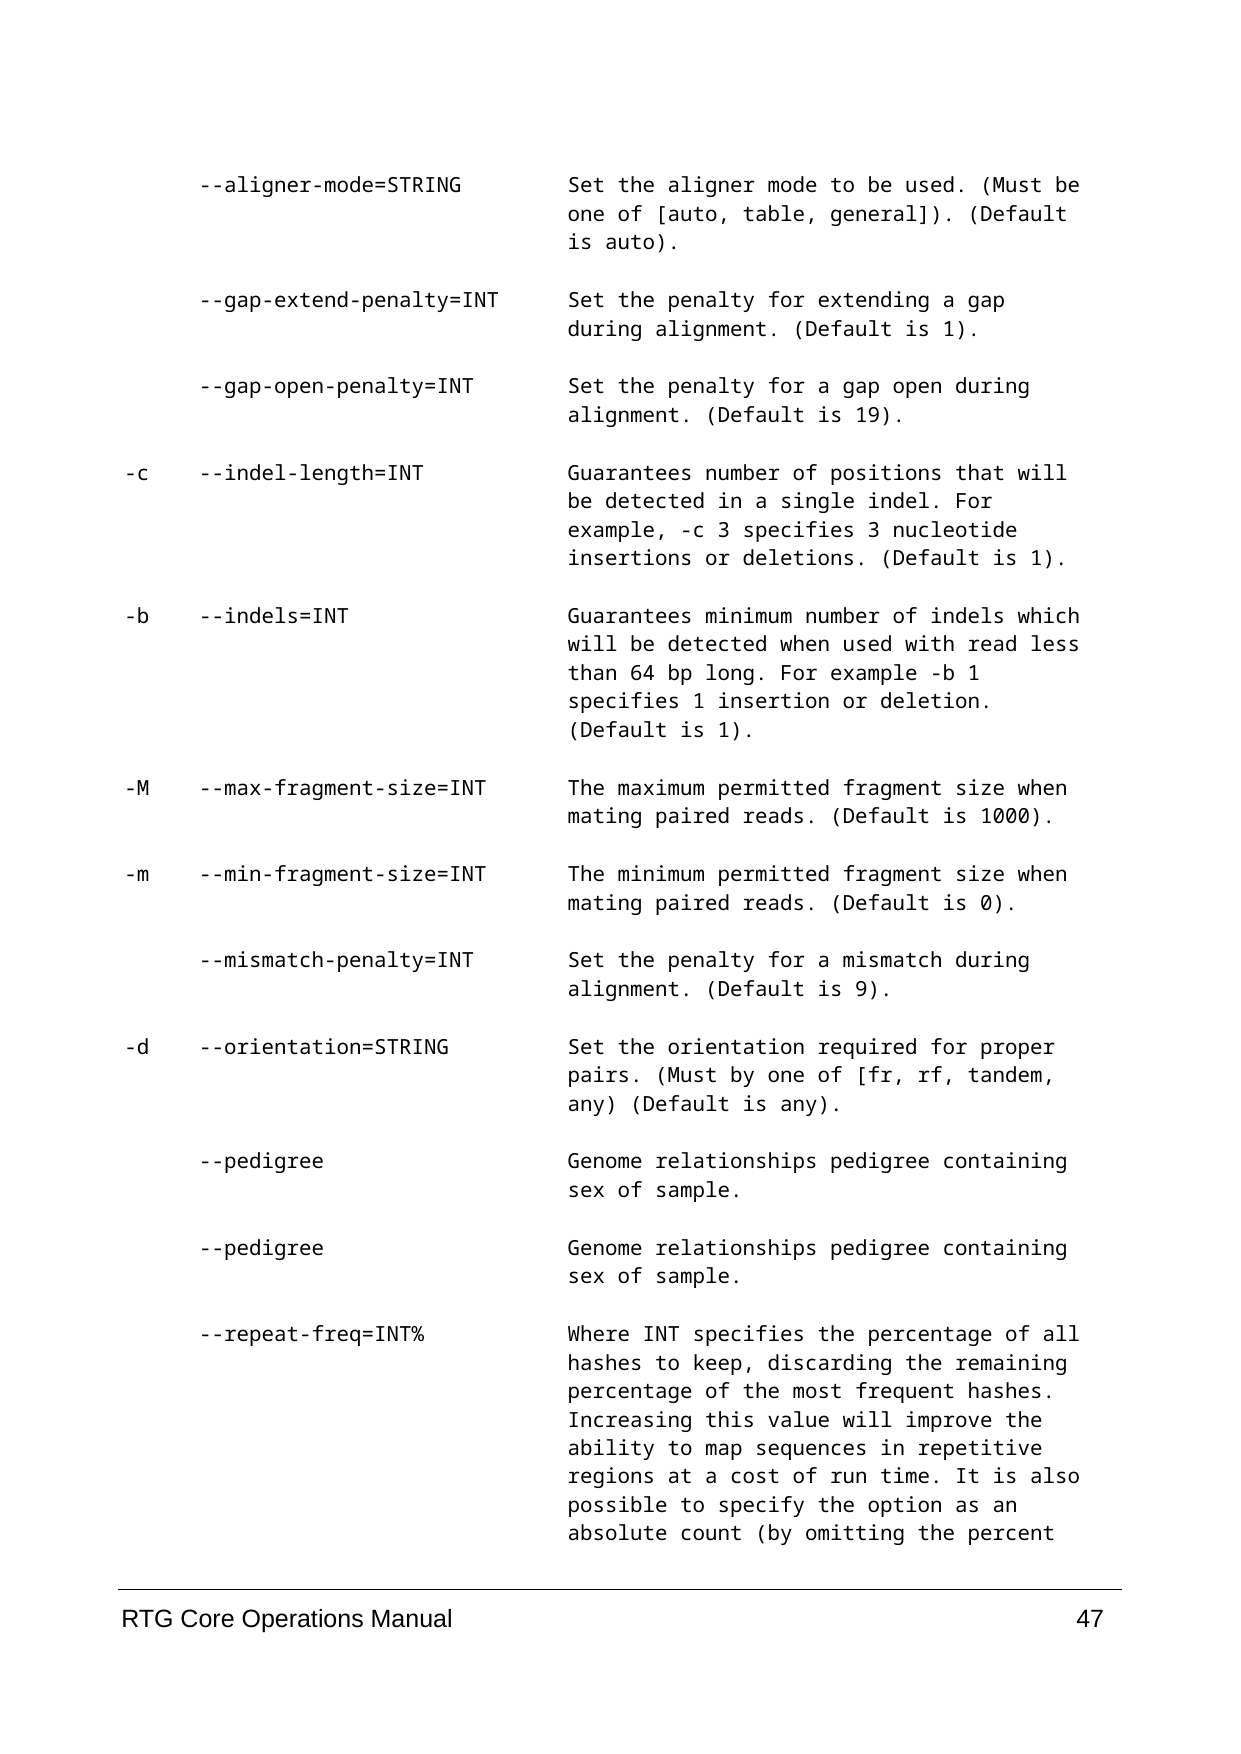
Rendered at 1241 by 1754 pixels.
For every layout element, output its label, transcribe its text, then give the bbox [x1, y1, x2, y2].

table_cell --pedigree [193, 1221, 561, 1308]
table_cell Set the penalty for extending a gap during alignment. (Default is 1). [561, 274, 1093, 360]
table_cell The minimum permitted fragment size when mating paired reads. (Default is 0). [561, 848, 1093, 934]
table_cell --indels=INT [193, 589, 561, 761]
table_cell [118, 159, 193, 273]
table_cell --gap-open-penalty=INT [193, 360, 561, 446]
table_cell Set the penalty for a mismatch during alignment. (Default is 9). [561, 934, 1093, 1020]
table_cell --repeat-freq=INT% [193, 1308, 561, 1547]
table_cell --min-fragment-size=INT [193, 848, 561, 934]
table_cell [118, 934, 193, 1020]
table_cell [118, 360, 193, 446]
table_cell --mismatch-penalty=INT [193, 934, 561, 1020]
table_cell The maximum permitted fragment size when mating paired reads. (Default is 1000). [561, 761, 1093, 847]
table_cell -M [118, 761, 193, 847]
table_cell Where INT specifies the percentage of all hashes to keep, discarding the remaining percentage of the most frequent hashes. Increasing this value will improve the ability to map sequences in repetitive regions at a cost of run time. It is also possible to specify the option as an absolute count (by omitting the percent [561, 1308, 1093, 1547]
table_cell --pedigree [193, 1135, 561, 1221]
table_cell Genome relationships pedigree containing sex of sample. [561, 1221, 1093, 1308]
table_cell Set the penalty for a gap open during alignment. (Default is 19). [561, 360, 1093, 446]
table_cell --gap-extend-penalty=INT [193, 274, 561, 360]
table_cell Set the aligner mode to be used. (Must be one of [auto, table, general]). (Default is auto). [561, 159, 1093, 273]
table_cell [118, 1135, 193, 1221]
table_cell Guarantees number of positions that will be detected in a single indel. For example, -c 3 specifies 3 nucleotide insertions or deletions. (Default is 1). [561, 446, 1093, 589]
table_cell Set the orientation required for proper pairs. (Must by one of [fr, rf, tandem, any) (Default is any). [561, 1020, 1093, 1135]
table_cell [118, 1308, 193, 1547]
table_cell Genome relationships pedigree containing sex of sample. [561, 1135, 1093, 1221]
table_cell -m [118, 848, 193, 934]
table_cell [118, 1221, 193, 1308]
table_cell [118, 274, 193, 360]
table_cell --orientation=STRING [193, 1020, 561, 1135]
table_cell Guarantees minimum number of indels which will be detected when used with read less than 64 bp long. For example -b 1 specifies 1 insertion or deletion. (Default is 1). [561, 589, 1093, 761]
table_cell -d [118, 1020, 193, 1135]
table_cell --max-fragment-size=INT [193, 761, 561, 847]
table_cell --aligner-mode=STRING [193, 159, 561, 273]
table_cell --indel-length=INT [193, 446, 561, 589]
table_cell -c [118, 446, 193, 589]
table_cell -b [118, 589, 193, 761]
